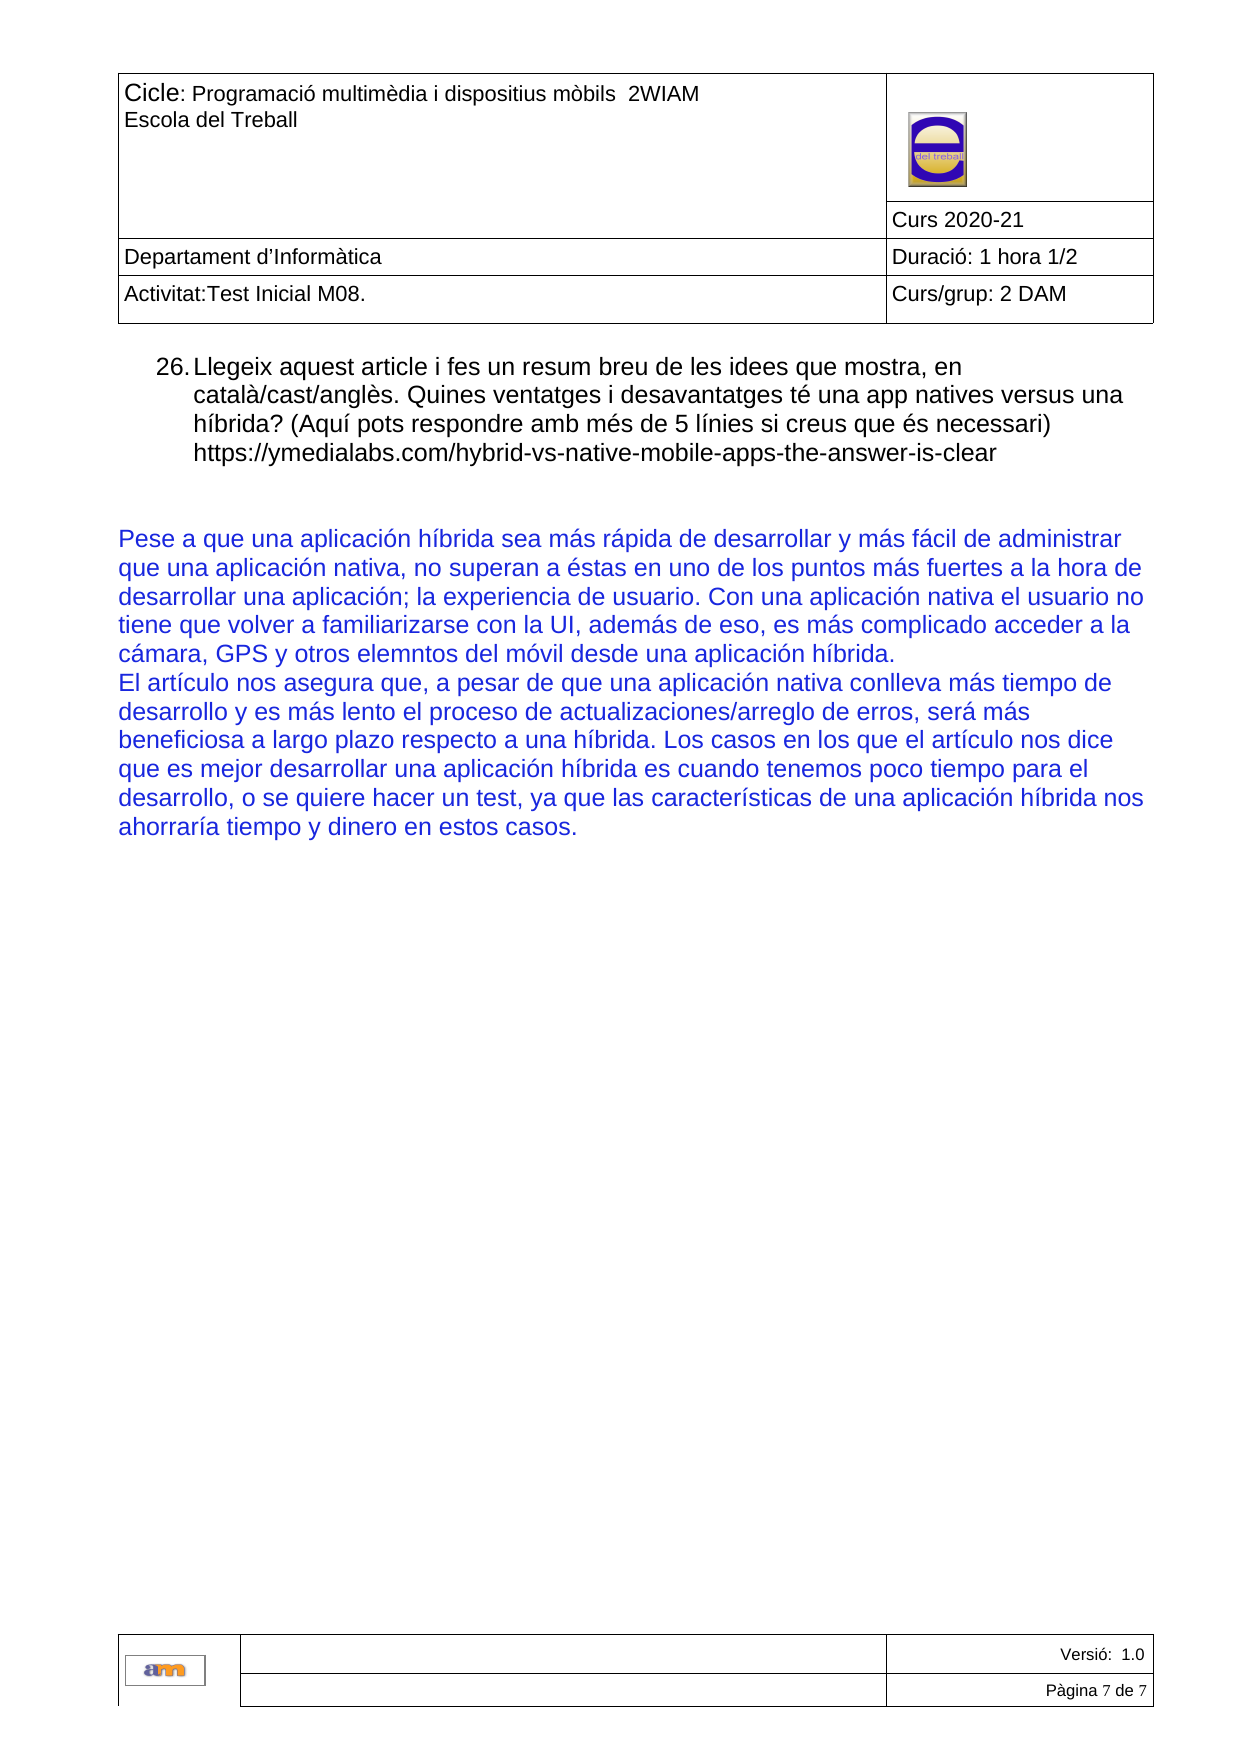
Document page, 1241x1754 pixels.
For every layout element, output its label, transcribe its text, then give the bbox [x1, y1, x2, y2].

list https://ymedialabs.com/hybrid-vs-native-mobile-apps-the-answer-is-clear [156, 438, 1152, 467]
picture [142, 1663, 189, 1678]
list Llegeix aquest article i fes un resum breu de les idees que mostra, en català/cast/anglès. Quines ventatges i desavantatges té una app natives versus una híbrida? (Aquí pots respondre amb més de 5 línies si creus que és necessari) [156, 352, 1152, 438]
text El artículo nos asegura que, a pesar de que una aplicación nativa conlleva más tiempo de desarrollo y es más lento el proceso de actualizaciones/arreglo de erros, será más beneficiosa a largo plazo respecto a una híbrida. Los casos en los que el artículo nos dice que es mejor desarrollar una aplicación híbrida es cuando tenemos poco tiempo para el desarrollo, o se quiere hacer un test, ya que las características de una aplicación híbrida nos ahorraría tiempo y dinero en estos casos. [118, 668, 1152, 841]
picture [908, 112, 967, 187]
text Pese a que una aplicación híbrida sea más rápida de desarrollar y más fácil de administrar que una aplicación nativa, no superan a éstas en uno de los puntos más fuertes a la hora de desarrollar una aplicación; la experiencia de usuario. Con una aplicación nativa el usuario no tiene que volver a familiarizarse con la UI, además de eso, es más complicado acceder a la cámara, GPS y otros elemntos del móvil desde una aplicación híbrida. [118, 524, 1152, 668]
